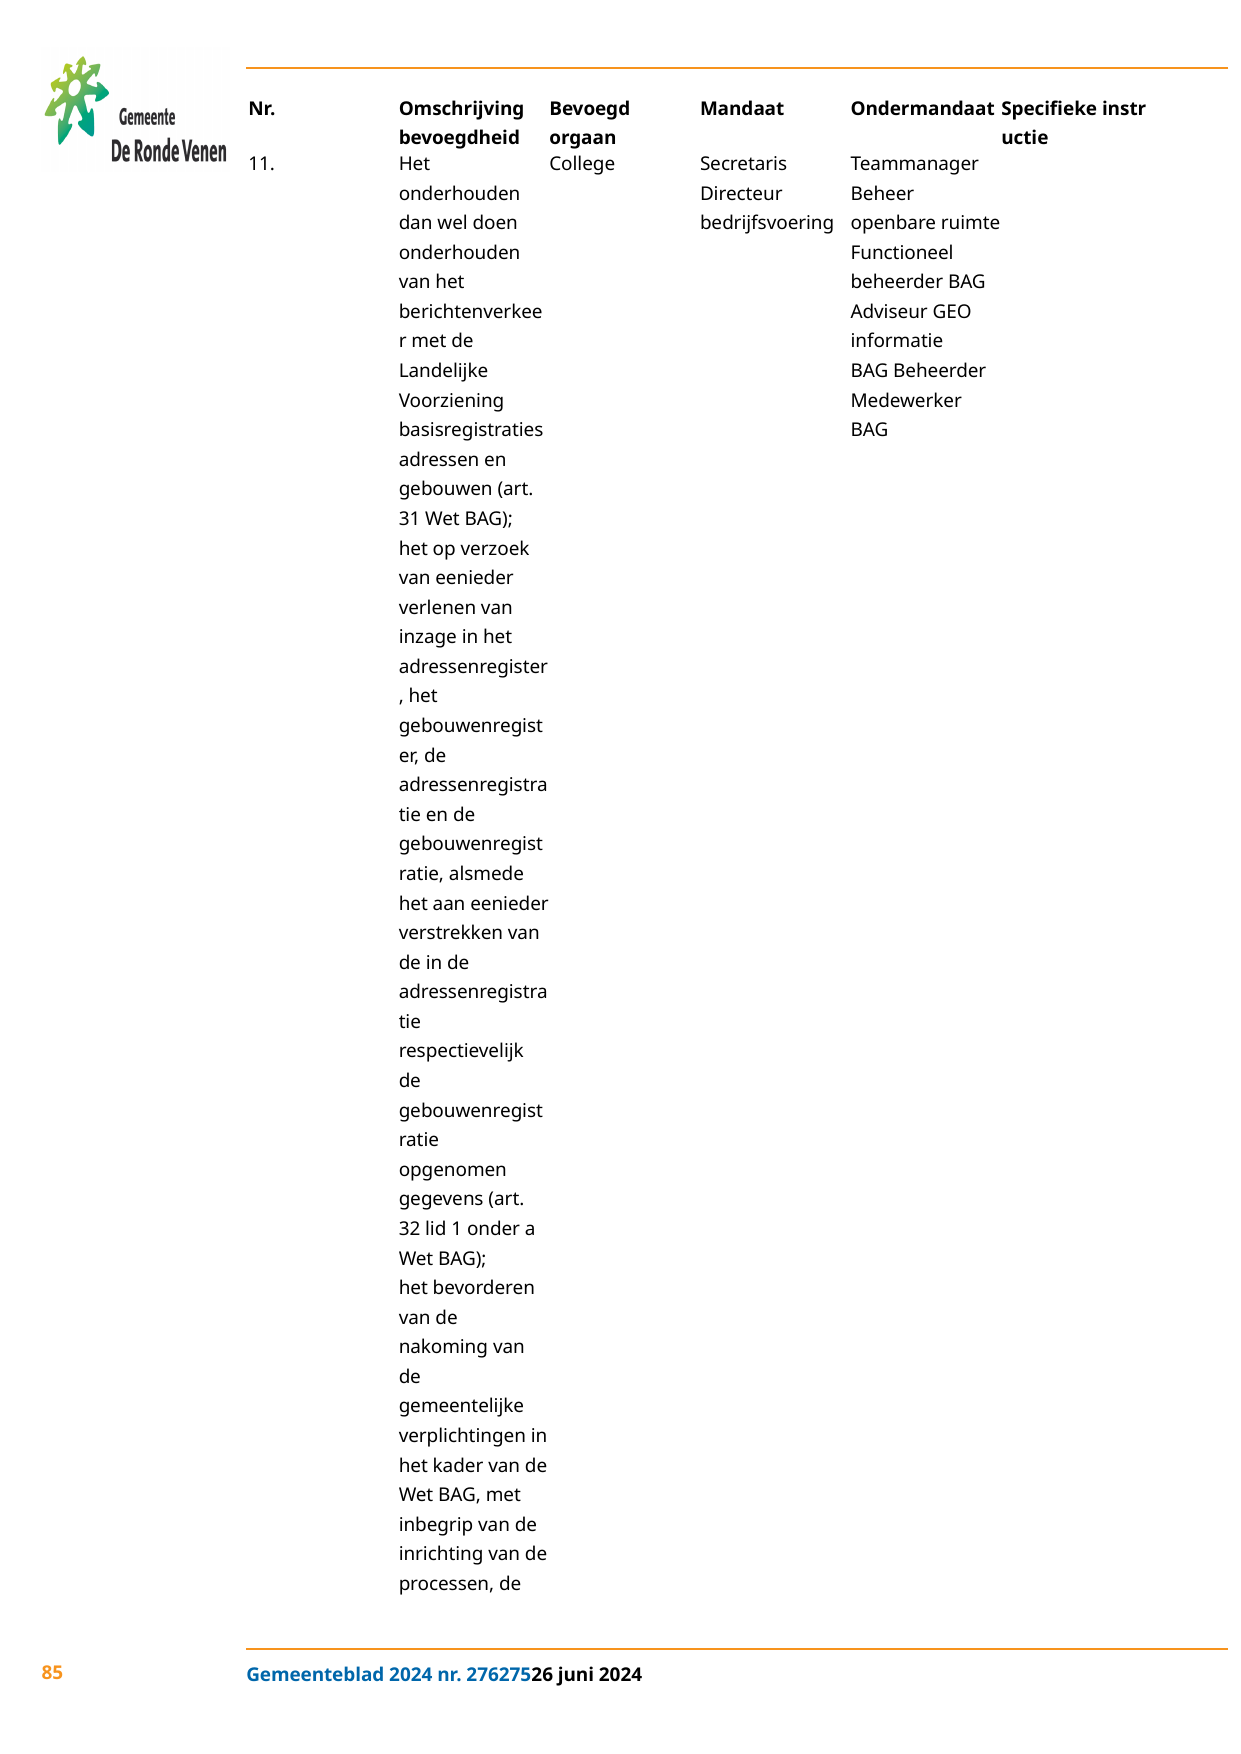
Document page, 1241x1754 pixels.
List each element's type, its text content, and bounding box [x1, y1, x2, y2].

table_cell Secretaris Directeur bedrijfsvoering [700, 150, 850, 1596]
table_cell College [549, 150, 700, 1596]
table_header Mandaat [700, 95, 850, 150]
table_cell [1001, 150, 1152, 1596]
table_cell Teammanager Beheer openbare ruimte Functioneel beheerder BAG Adviseur GEO informatie BAG Beheerder Medewerker BAG [850, 150, 1001, 1596]
table_header Specifieke instructie [1001, 95, 1152, 150]
table_cell Het onderhouden dan wel doen onderhouden van het berichtenverkeer met de Landelijke Voorziening basisregistraties adressen en gebouwen (art. 31 Wet BAG); het op verzoek van eenieder verlenen van inzage in het adressenregister, het gebouwenregister, de adressenregistratie en de gebouwenregistratie, alsmede het aan eenieder verstrekken van de in de adressenregistratie respectievelijk de gebouwenregistratie opgenomen gegevens (art. 32 lid 1 onder a Wet BAG); het bevorderen van de nakoming van de gemeentelijke verplichtingen in het kader van de Wet BAG, met inbegrip van de inrichting van de processen, de [399, 150, 549, 1596]
table_header Ondermandaat [850, 95, 1001, 150]
table_header Bevoegd orgaan [549, 95, 700, 150]
picture [41, 47, 231, 172]
table_cell 11. [248, 150, 398, 1596]
table_header Omschrijving bevoegdheid [399, 95, 549, 150]
table_header Nr. [248, 95, 398, 150]
